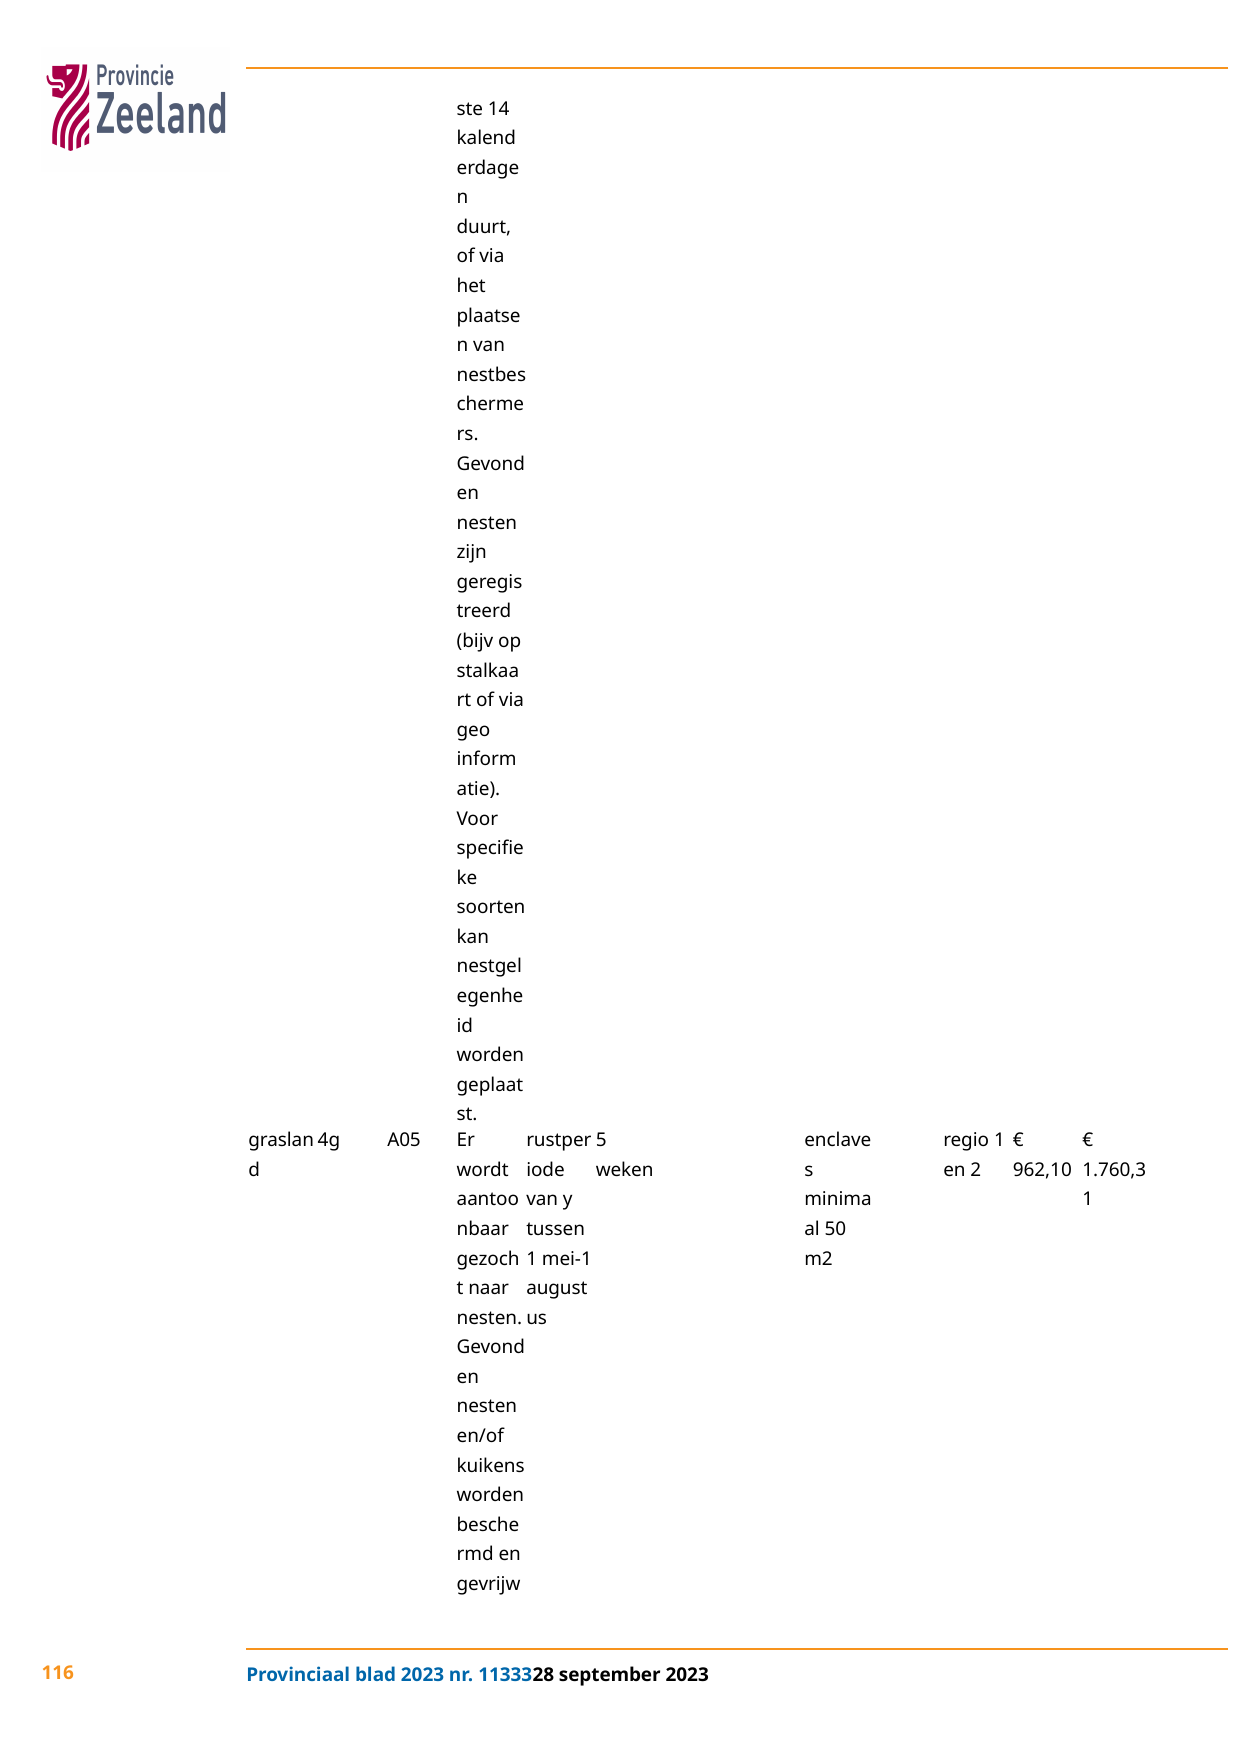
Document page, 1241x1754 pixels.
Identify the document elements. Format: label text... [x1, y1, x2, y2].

table_cell [665, 1126, 734, 1596]
table_cell [526, 95, 596, 1126]
table_cell € 962,10 [1013, 1126, 1082, 1596]
table_cell 5 weken [596, 1126, 665, 1596]
table_cell regio 1 en 2 [943, 1126, 1013, 1596]
table_cell [874, 1126, 943, 1596]
table_cell [596, 95, 665, 1126]
table_cell [943, 95, 1013, 1126]
table_cell grasland [248, 1126, 317, 1596]
table_cell [665, 95, 734, 1126]
table_cell [1082, 95, 1152, 1126]
table_cell rustperiode van y tussen 1 mei-1 augustus [526, 1126, 596, 1596]
table_cell [735, 1126, 804, 1596]
table_cell [804, 95, 873, 1126]
table_cell [735, 95, 804, 1126]
table_cell enclaves minimaal 50 m2 [804, 1126, 873, 1596]
table_cell A05 [387, 1126, 456, 1596]
table_cell 4g [318, 1126, 387, 1596]
table_cell [1013, 95, 1082, 1126]
table_cell [318, 95, 387, 1126]
table_cell Er wordt aantoonbaar gezocht naar nesten. Gevonden nesten en/of kuikens worden beschermd en gevrijw [456, 1126, 526, 1596]
table_cell [248, 95, 317, 1126]
table_cell [874, 95, 943, 1126]
table_cell ste 14 kalenderdagen duurt, of via het plaatsen van nestbeschermers. Gevonden nesten zijn geregistreerd (bijv op stalkaart of via geo informatie). Voor specifieke soorten kan nestgelegenheid worden geplaatst. [456, 95, 526, 1126]
picture [41, 47, 231, 172]
table_cell € 1.760,31 [1082, 1126, 1152, 1596]
table_cell [387, 95, 456, 1126]
